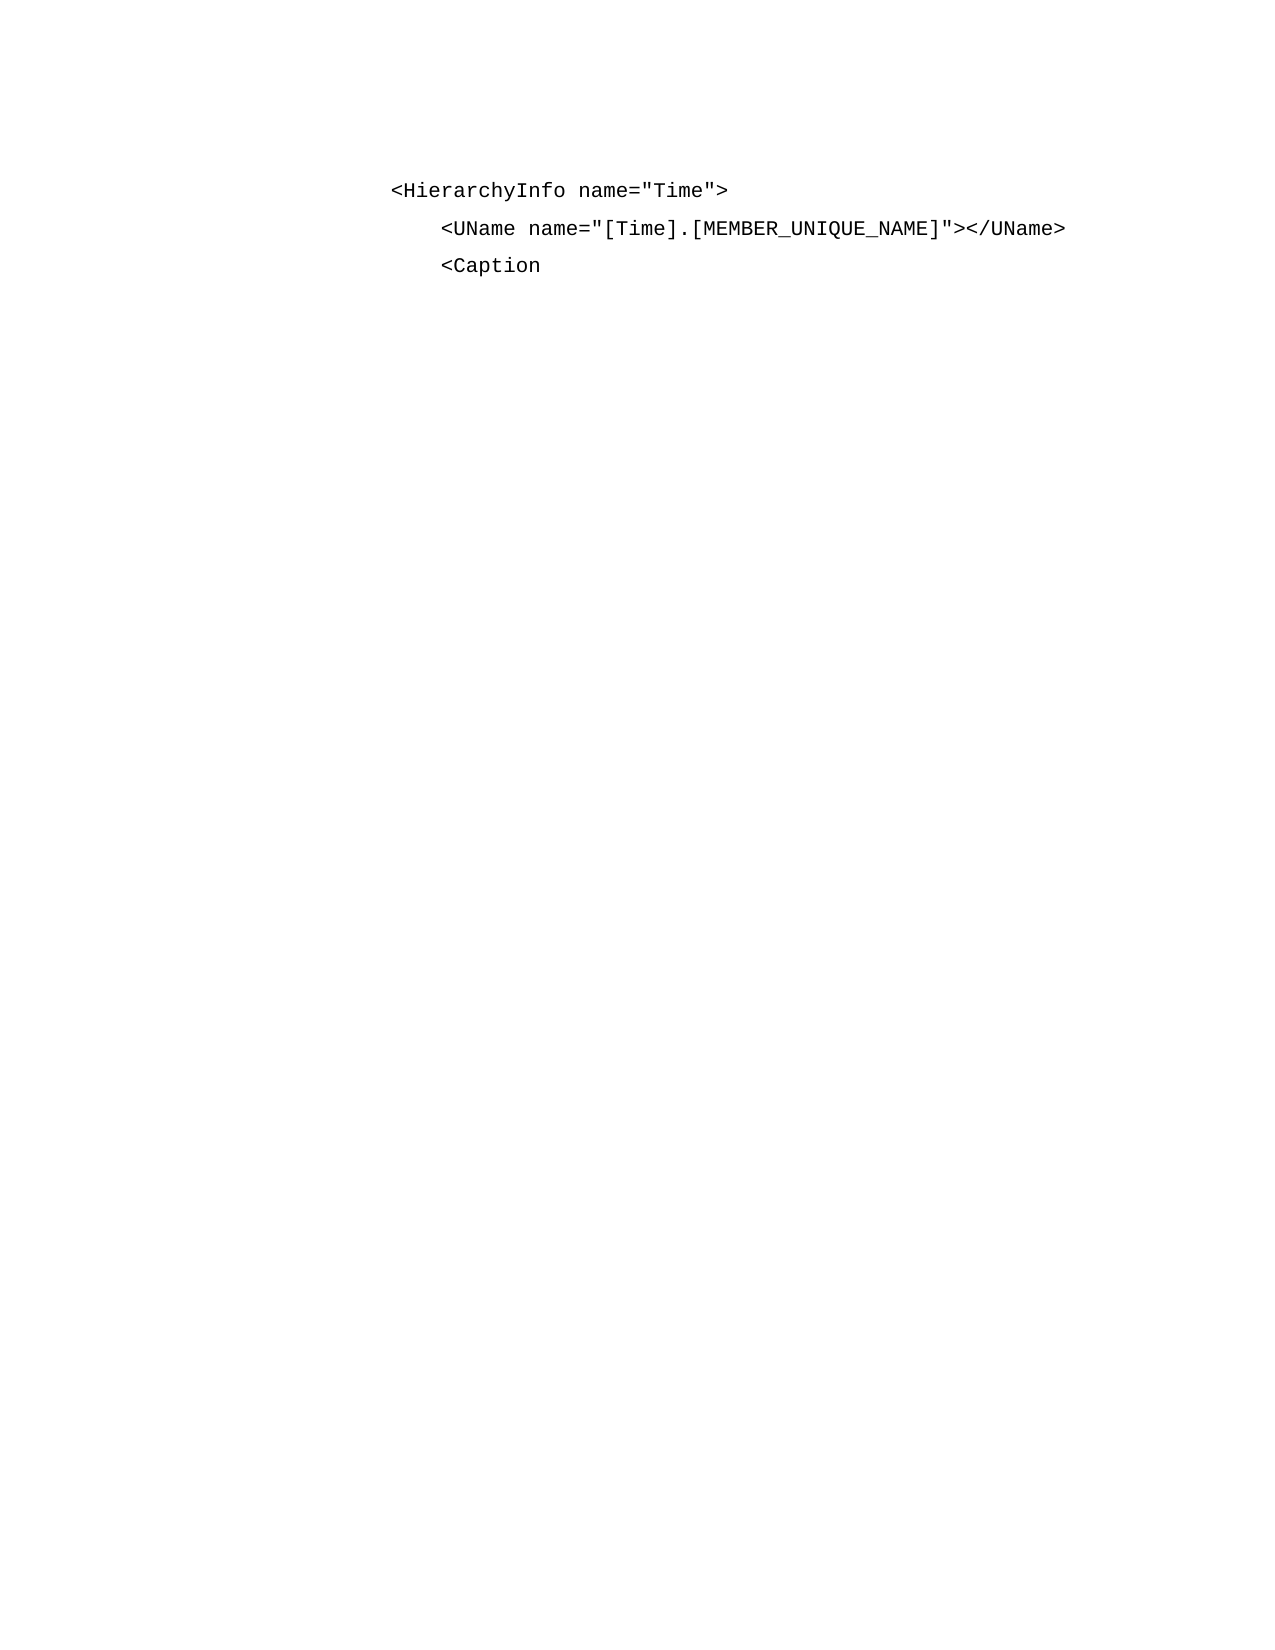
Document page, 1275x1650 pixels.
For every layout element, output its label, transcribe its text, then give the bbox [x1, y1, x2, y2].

text <UName name="[Time].[MEMBER_UNIQUE_NAME]"></UName> [191, 210, 1128, 242]
text <HierarchyInfo name="Time"> [191, 173, 1128, 204]
text <Caption [191, 248, 1128, 279]
